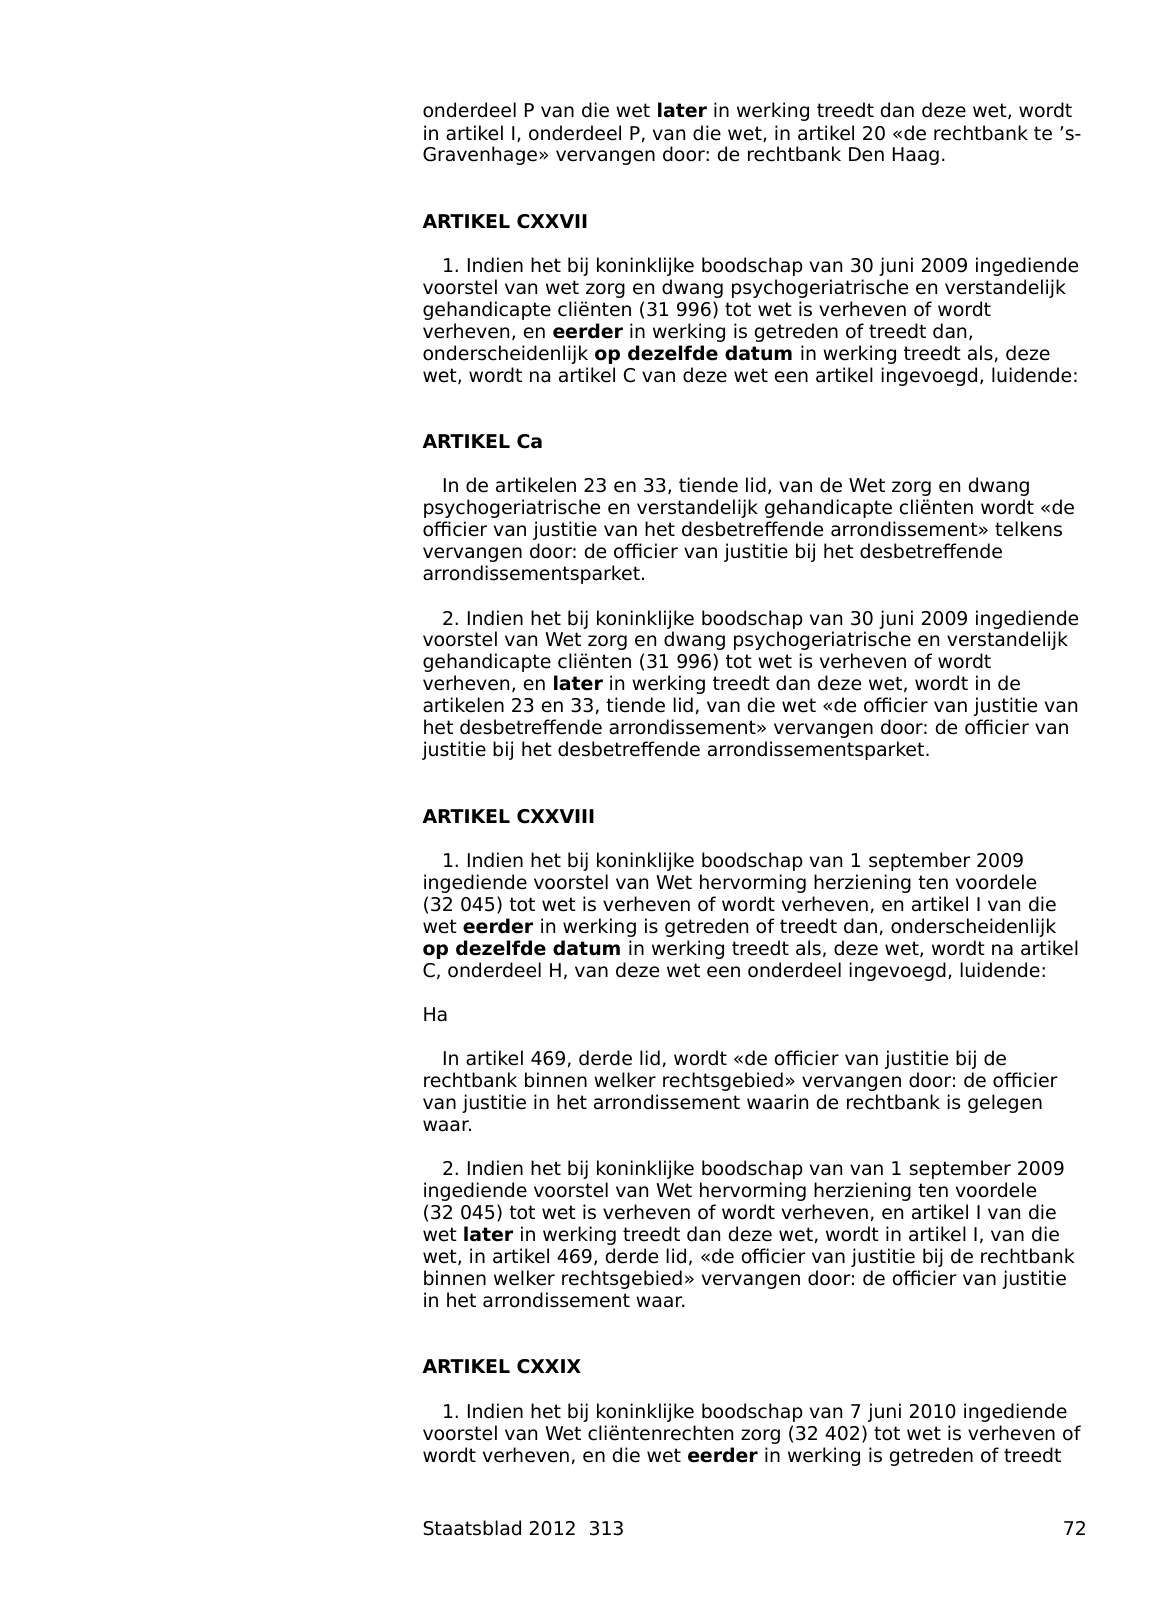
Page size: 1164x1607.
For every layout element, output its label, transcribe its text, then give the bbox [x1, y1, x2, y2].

subtitle ARTIKEL CXXVII [422, 211, 1087, 233]
subtitle ARTIKEL Ca [422, 431, 1087, 453]
text 2. Indien het bij koninklijke boodschap van van 1 september 2009 ingediende voorstel van Wet hervorming herziening ten voordele (32 045) tot wet is verheven of wordt verheven, en artikel I van die wet later in werking treedt dan deze wet, wordt in artikel I, van die wet, in artikel 469, derde lid, «de officier van justitie bij de rechtbank binnen welker rechtsgebied» vervangen door: de officier van justitie in het arrondissement waar. [422, 1158, 1087, 1312]
text 1. Indien het bij koninklijke boodschap van 1 september 2009 ingediende voorstel van Wet hervorming herziening ten voordele (32 045) tot wet is verheven of wordt verheven, en artikel I van die wet eerder in werking is getreden of treedt dan, onderscheidenlijk op dezelfde datum in werking treedt als, deze wet, wordt na artikel C, onderdeel H, van deze wet een onderdeel ingevoegd, luidende: [422, 850, 1087, 982]
text 2. Indien het bij koninklijke boodschap van 30 juni 2009 ingediende voorstel van Wet zorg en dwang psychogeriatrische en verstandelijk gehandicapte cliënten (31 996) tot wet is verheven of wordt verheven, en later in werking treedt dan deze wet, wordt in de artikelen 23 en 33, tiende lid, van die wet «de officier van justitie van het desbetreffende arrondissement» vervangen door: de officier van justitie bij het desbetreffende arrondissementsparket. [422, 607, 1087, 761]
subtitle ARTIKEL CXXIX [422, 1356, 1087, 1378]
text Ha [422, 1004, 1087, 1026]
text In artikel 469, derde lid, wordt «de officier van justitie bij de rechtbank binnen welker rechtsgebied» vervangen door: de officier van justitie in het arrondissement waarin de rechtbank is gelegen waar. [422, 1048, 1087, 1136]
text 1. Indien het bij koninklijke boodschap van 30 juni 2009 ingediende voorstel van wet zorg en dwang psychogeriatrische en verstandelijk gehandicapte cliënten (31 996) tot wet is verheven of wordt verheven, en eerder in werking is getreden of treedt dan, onderscheidenlijk op dezelfde datum in werking treedt als, deze wet, wordt na artikel C van deze wet een artikel ingevoegd, luidende: [422, 255, 1087, 387]
subtitle ARTIKEL CXXVIII [422, 806, 1087, 828]
text 1. Indien het bij koninklijke boodschap van 7 juni 2010 ingediende voorstel van Wet cliëntenrechten zorg (32 402) tot wet is verheven of wordt verheven, en die wet eerder in werking is getreden of treedt [422, 1401, 1087, 1466]
text onderdeel P van die wet later in werking treedt dan deze wet, wordt in artikel I, onderdeel P, van die wet, in artikel 20 «de rechtbank te ’s-Gravenhage» vervangen door: de rechtbank Den Haag. [422, 100, 1087, 166]
text In de artikelen 23 en 33, tiende lid, van de Wet zorg en dwang psychogeriatrische en verstandelijk gehandicapte cliënten wordt «de officier van justitie van het desbetreffende arrondissement» telkens vervangen door: de officier van justitie bij het desbetreffende arrondissementsparket. [422, 475, 1087, 585]
